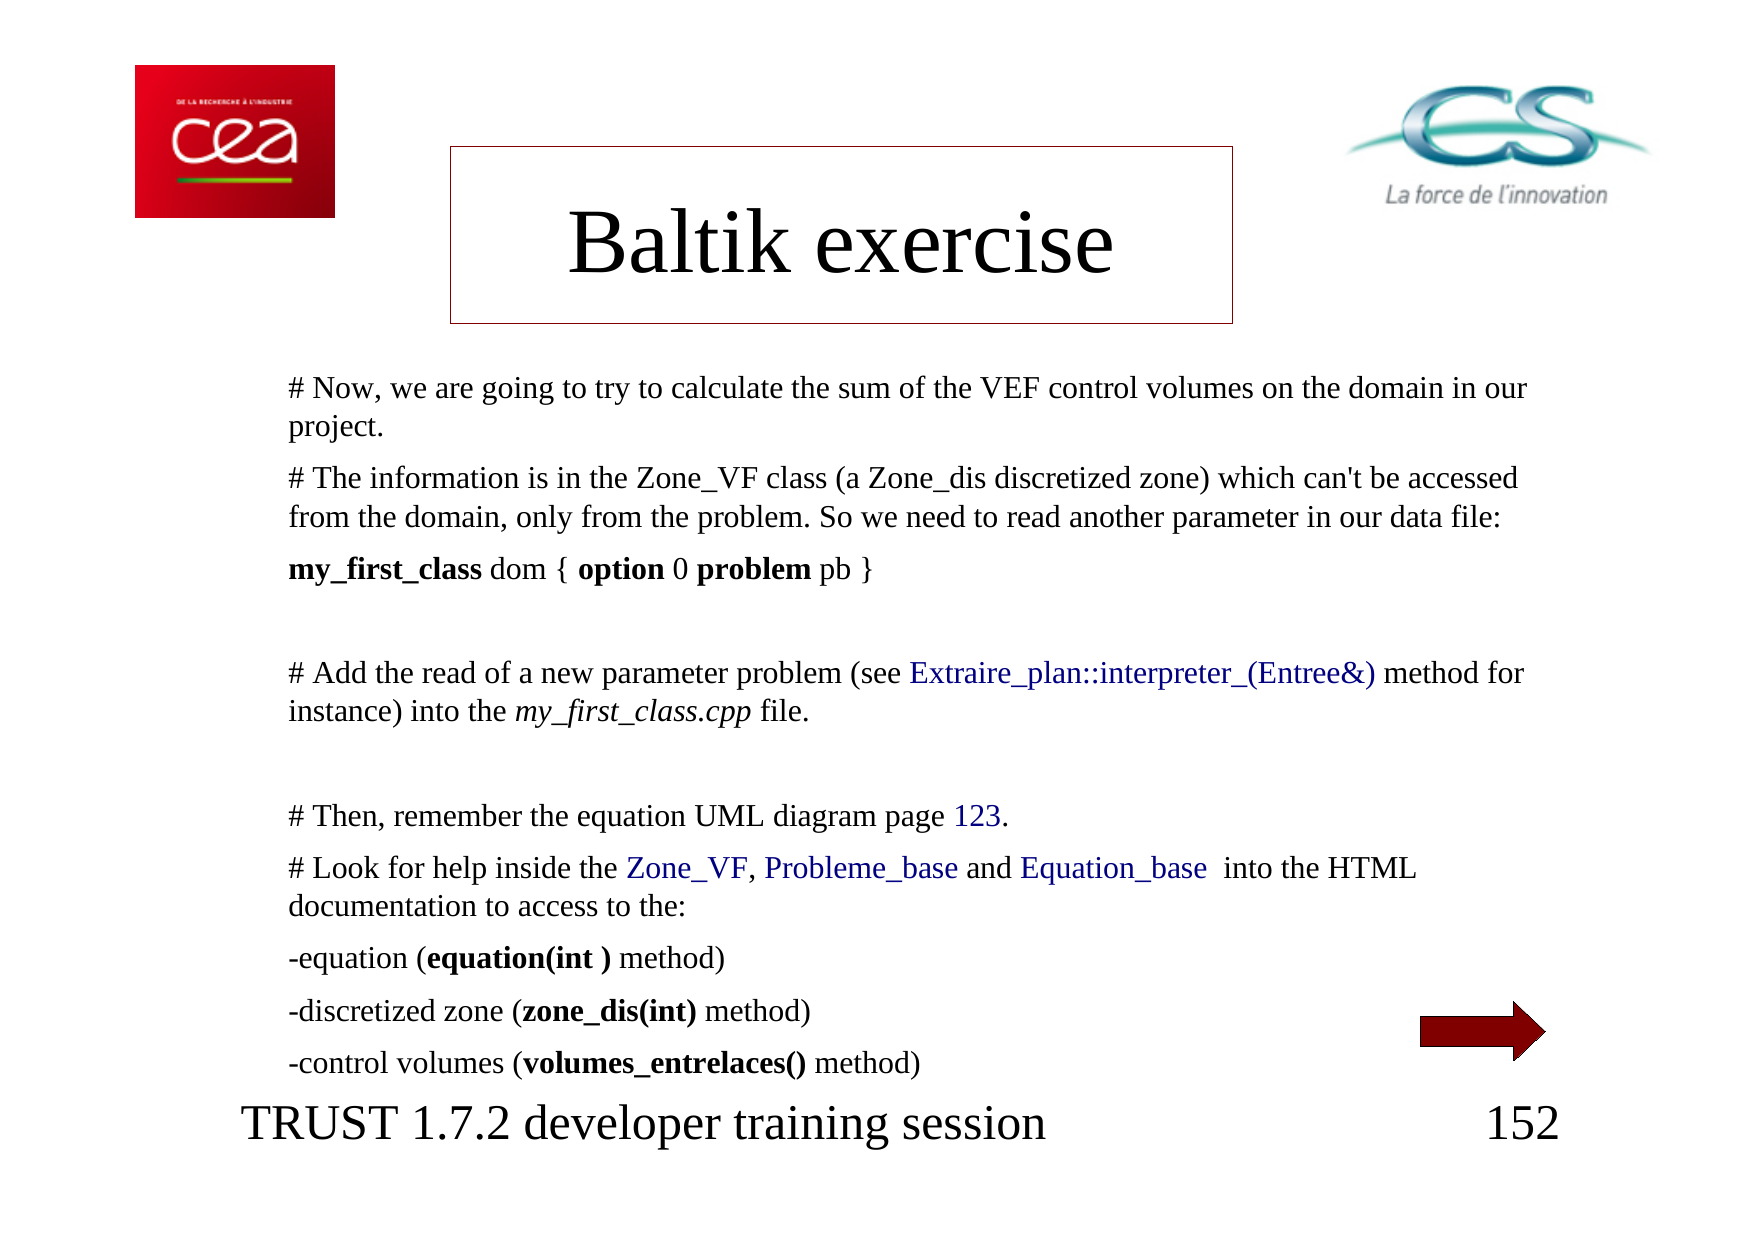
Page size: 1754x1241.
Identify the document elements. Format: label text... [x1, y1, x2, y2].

title Baltik exercise [450, 146, 1233, 324]
list # Now, we are going to try to calculate the sum of the VEF control volumes on the domain in our project. # The information is in the Zone_VF class (a Zone_dis discretized zone) which can't be accessed from the domain, only from the problem. So we need to read another parameter in our data file: my_first_class dom { option 0 problem pb } # Add the read of a new parameter problem (see Extraire_plan::interpreter_(Entree&) method for instance) into the my_first_class.cpp file. # Then, remember the equation UML diagram page 123. # Look for help inside the Zone_VF, Probleme_base and Equation_base into the HTML documentation to access to the: -equation (equation(int ) method) -discretized zone (zone_dis(int) method) -control volumes (volumes_entrelaces() method) [225, 359, 1576, 1101]
text_box [1420, 1001, 1546, 1061]
picture [135, 65, 335, 218]
picture [1340, 73, 1662, 218]
